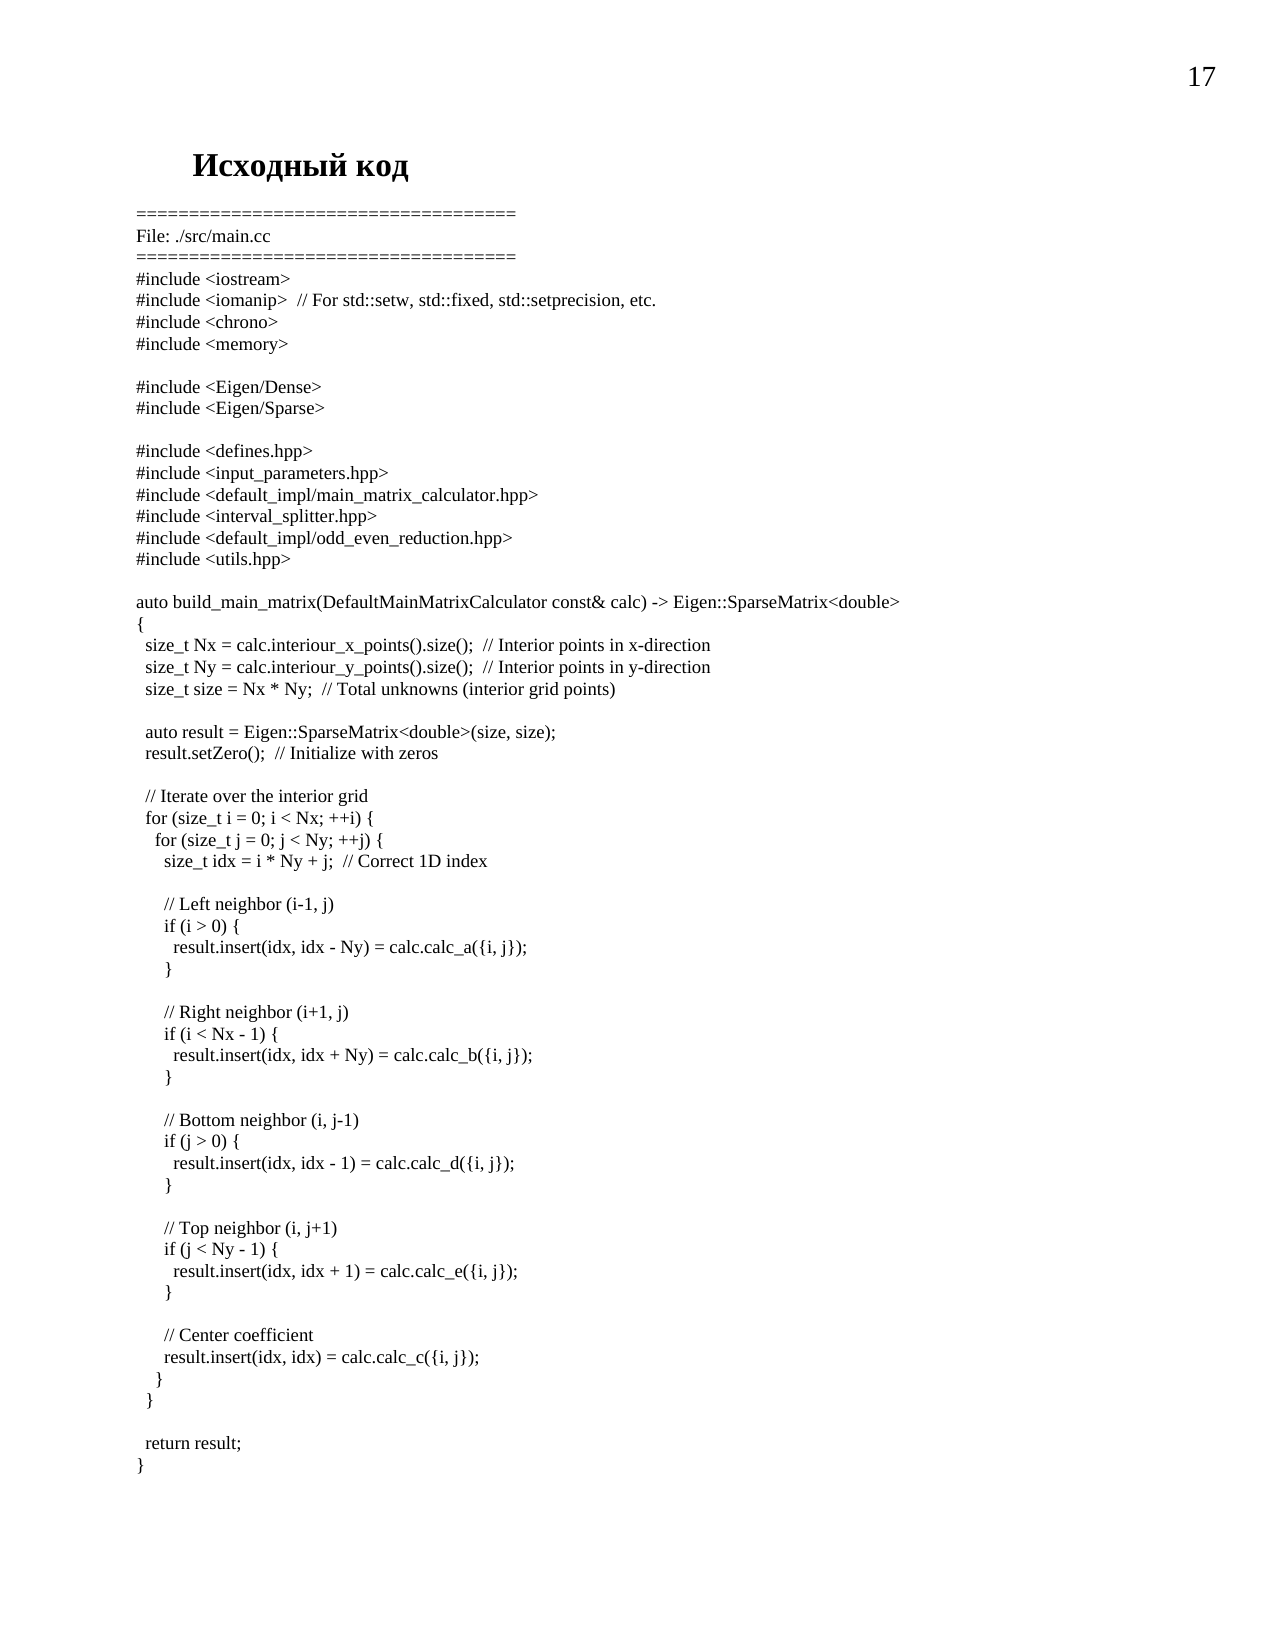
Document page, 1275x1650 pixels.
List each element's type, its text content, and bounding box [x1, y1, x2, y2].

text size_t idx = i * Ny + j; // Correct 1D index [133, 850, 1214, 872]
text } [133, 1066, 1214, 1087]
text #include <Eigen/Dense> [133, 376, 1214, 397]
text result.setZero(); // Initialize with zeros [133, 742, 1214, 764]
text #include <default_impl/main_matrix_calculator.hpp> [133, 483, 1214, 505]
text auto result = Eigen::SparseMatrix<double>(size, size); [133, 721, 1214, 742]
text if (j > 0) { [133, 1130, 1214, 1152]
text // Left neighbor (i-1, j) [133, 893, 1214, 915]
text } [133, 1281, 1214, 1303]
text #include <default_impl/odd_even_reduction.hpp> [133, 527, 1214, 548]
text // Right neighbor (i+1, j) [133, 1001, 1214, 1022]
text File: ./src/main.cc [133, 225, 1214, 246]
text auto build_main_matrix(DefaultMainMatrixCalculator const& calc) -> Eigen::SparseMatrix<double> [133, 591, 1214, 613]
text } [133, 1389, 1214, 1411]
text } [133, 1367, 1214, 1389]
text // Bottom neighbor (i, j-1) [133, 1109, 1214, 1130]
subtitle Исходный код [133, 146, 1137, 184]
text #include <input_parameters.hpp> [133, 462, 1214, 483]
text { [133, 613, 1214, 634]
text #include <iomanip> // For std::setw, std::fixed, std::setprecision, etc. [133, 289, 1214, 311]
text // Top neighbor (i, j+1) [133, 1217, 1214, 1238]
text size_t Ny = calc.interiour_y_points().size(); // Interior points in y-direction [133, 656, 1214, 677]
text result.insert(idx, idx) = calc.calc_c({i, j}); [133, 1346, 1214, 1367]
text } [133, 958, 1214, 979]
text ==================================== [133, 203, 1214, 225]
text #include <chrono> [133, 311, 1214, 332]
text result.insert(idx, idx + Ny) = calc.calc_b({i, j}); [133, 1044, 1214, 1066]
text size_t size = Nx * Ny; // Total unknowns (interior grid points) [133, 677, 1214, 699]
text } [133, 1454, 1214, 1475]
text #include <Eigen/Sparse> [133, 397, 1214, 419]
text for (size_t j = 0; j < Ny; ++j) { [133, 828, 1214, 850]
text if (i > 0) { [133, 915, 1214, 936]
text size_t Nx = calc.interiour_x_points().size(); // Interior points in x-direction [133, 634, 1214, 656]
text #include <defines.hpp> [133, 440, 1214, 462]
text for (size_t i = 0; i < Nx; ++i) { [133, 807, 1214, 828]
text result.insert(idx, idx - Ny) = calc.calc_a({i, j}); [133, 936, 1214, 958]
text result.insert(idx, idx - 1) = calc.calc_d({i, j}); [133, 1152, 1214, 1173]
text #include <memory> [133, 332, 1214, 354]
text #include <interval_splitter.hpp> [133, 505, 1214, 527]
text #include <iostream> [133, 268, 1214, 289]
text result.insert(idx, idx + 1) = calc.calc_e({i, j}); [133, 1260, 1214, 1281]
text if (j < Ny - 1) { [133, 1238, 1214, 1260]
text ==================================== [133, 246, 1214, 268]
text return result; [133, 1432, 1214, 1454]
text if (i < Nx - 1) { [133, 1022, 1214, 1044]
text #include <utils.hpp> [133, 548, 1214, 570]
text // Center coefficient [133, 1324, 1214, 1346]
text // Iterate over the interior grid [133, 785, 1214, 807]
text } [133, 1173, 1214, 1195]
